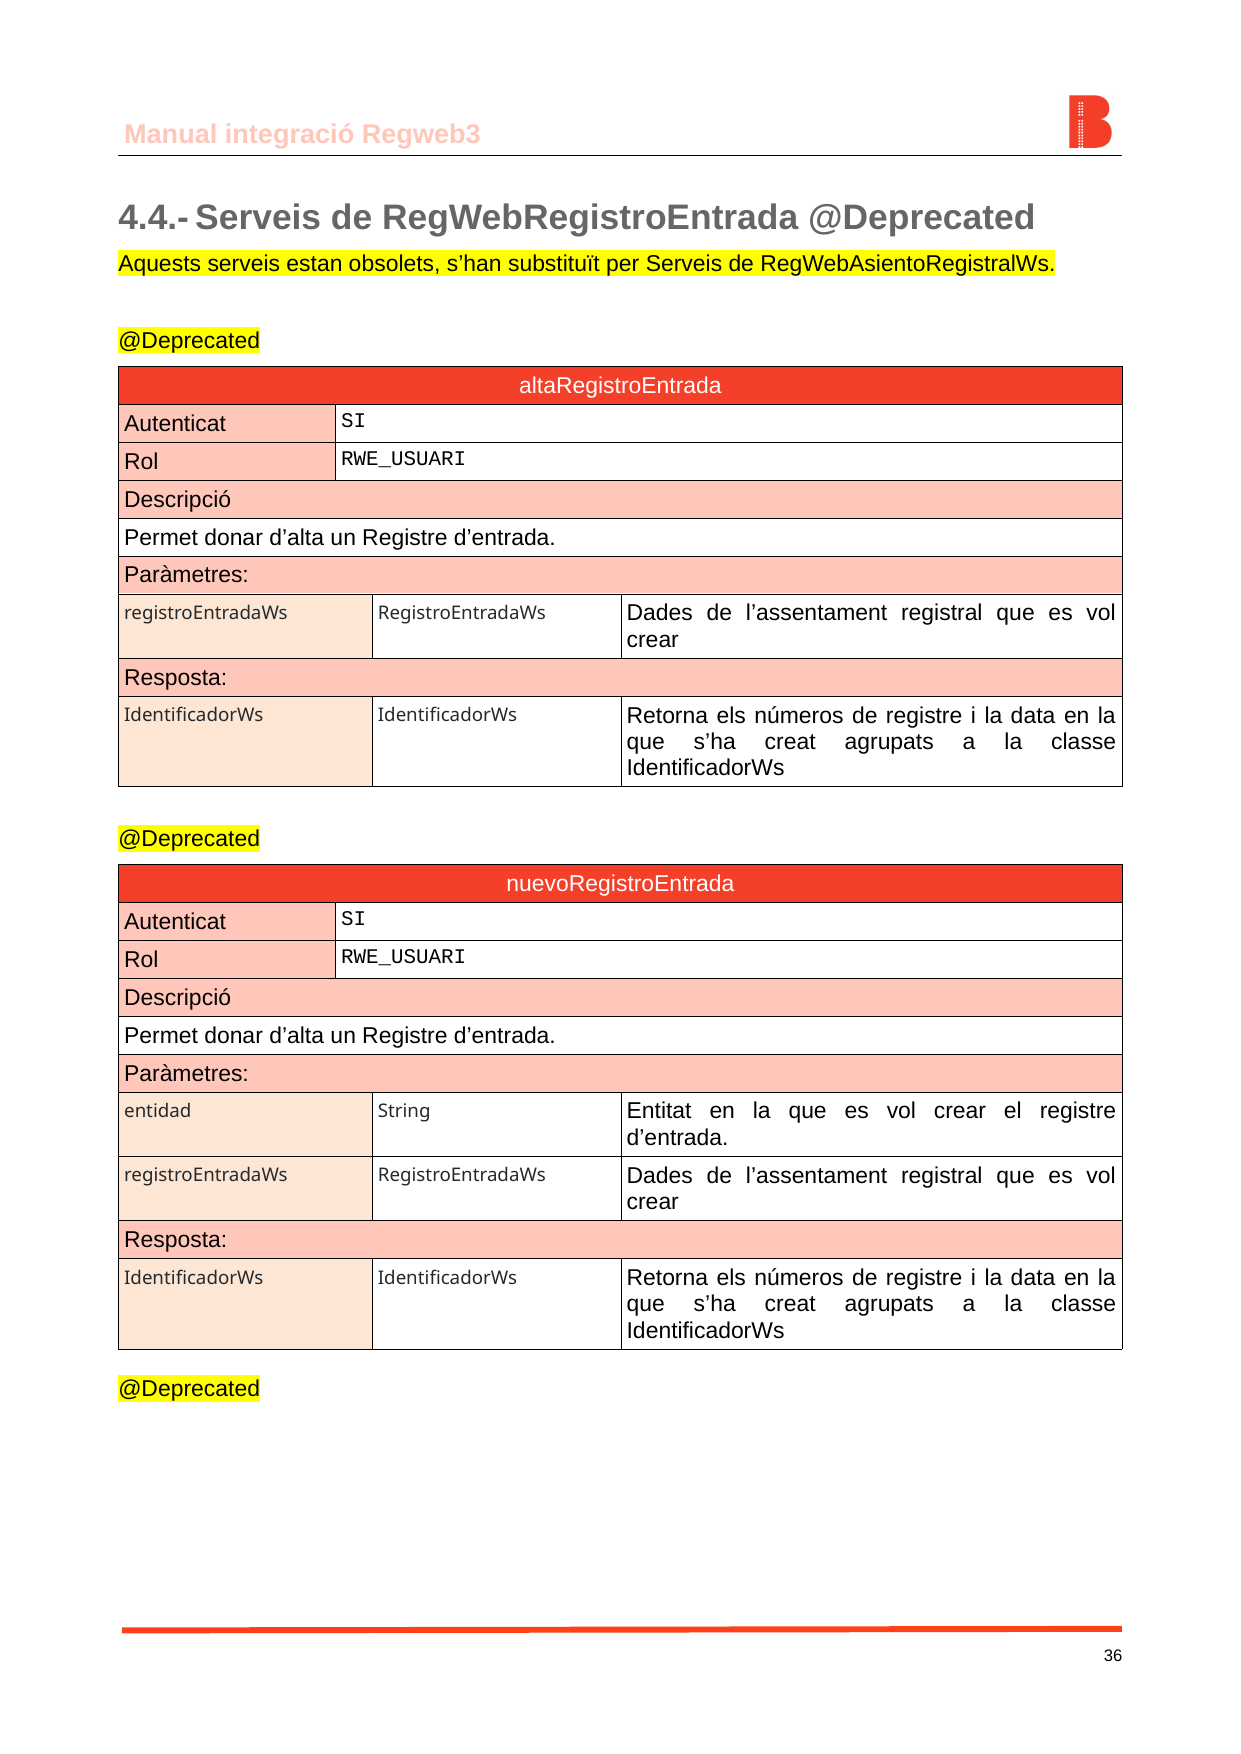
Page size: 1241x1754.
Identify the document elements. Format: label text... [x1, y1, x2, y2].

table_cell Paràmetres: [119, 1055, 1122, 1092]
table_cell Descripció [119, 481, 1122, 518]
text @Deprecated [118, 825, 1122, 852]
table_cell Permet donar d’alta un Registre d’entrada. [119, 519, 1122, 556]
table_cell Retorna els números de registre i la data en la que s’ha creat agrupats a la classe IdentificadorWs [622, 697, 1122, 786]
table_cell SI [336, 903, 1122, 940]
table_cell Rol [119, 941, 335, 978]
table_cell RWE_USUARI [336, 443, 1122, 480]
subtitle Serveis de RegWebRegistroEntrada @Deprecated [118, 196, 1122, 237]
table_cell IdentificadorWs [119, 697, 372, 786]
table_cell RegistroEntradaWs [373, 595, 621, 658]
table_cell IdentificadorWs [373, 1259, 621, 1349]
table_cell String [373, 1093, 621, 1156]
table_header altaRegistroEntrada [119, 367, 1122, 404]
text @Deprecated [118, 1375, 1122, 1402]
table_cell Resposta: [119, 1221, 1122, 1258]
table_cell Paràmetres: [119, 557, 1122, 593]
table_cell SI [336, 405, 1122, 442]
table_cell Permet donar d’alta un Registre d’entrada. [119, 1017, 1122, 1054]
table_cell Rol [119, 443, 335, 480]
table_cell Entitat en la que es vol crear el registre d’entrada. [622, 1093, 1122, 1156]
table_cell registroEntradaWs [119, 595, 372, 658]
table_cell Autenticat [119, 405, 335, 442]
table_header nuevoRegistroEntrada [119, 865, 1122, 902]
table_cell Autenticat [119, 903, 335, 940]
table_cell Dades de l’assentament registral que es vol crear [622, 1157, 1122, 1220]
table_cell entidad [119, 1093, 372, 1156]
text Aquests serveis estan obsolets, s’han substituït per Serveis de RegWebAsientoRegistralWs. [118, 249, 1122, 276]
table_cell RWE_USUARI [336, 941, 1122, 978]
table_cell IdentificadorWs [373, 697, 621, 786]
table_cell Descripció [119, 979, 1122, 1016]
table_cell RegistroEntradaWs [373, 1157, 621, 1220]
text @Deprecated [118, 327, 1122, 353]
table_cell Retorna els números de registre i la data en la que s’ha creat agrupats a la classe IdentificadorWs [622, 1259, 1122, 1349]
table_cell registroEntradaWs [119, 1157, 372, 1220]
table_cell Resposta: [119, 659, 1122, 696]
table_cell Dades de l’assentament registral que es vol crear [622, 595, 1122, 658]
table_cell IdentificadorWs [119, 1259, 372, 1349]
picture [1063, 94, 1117, 150]
